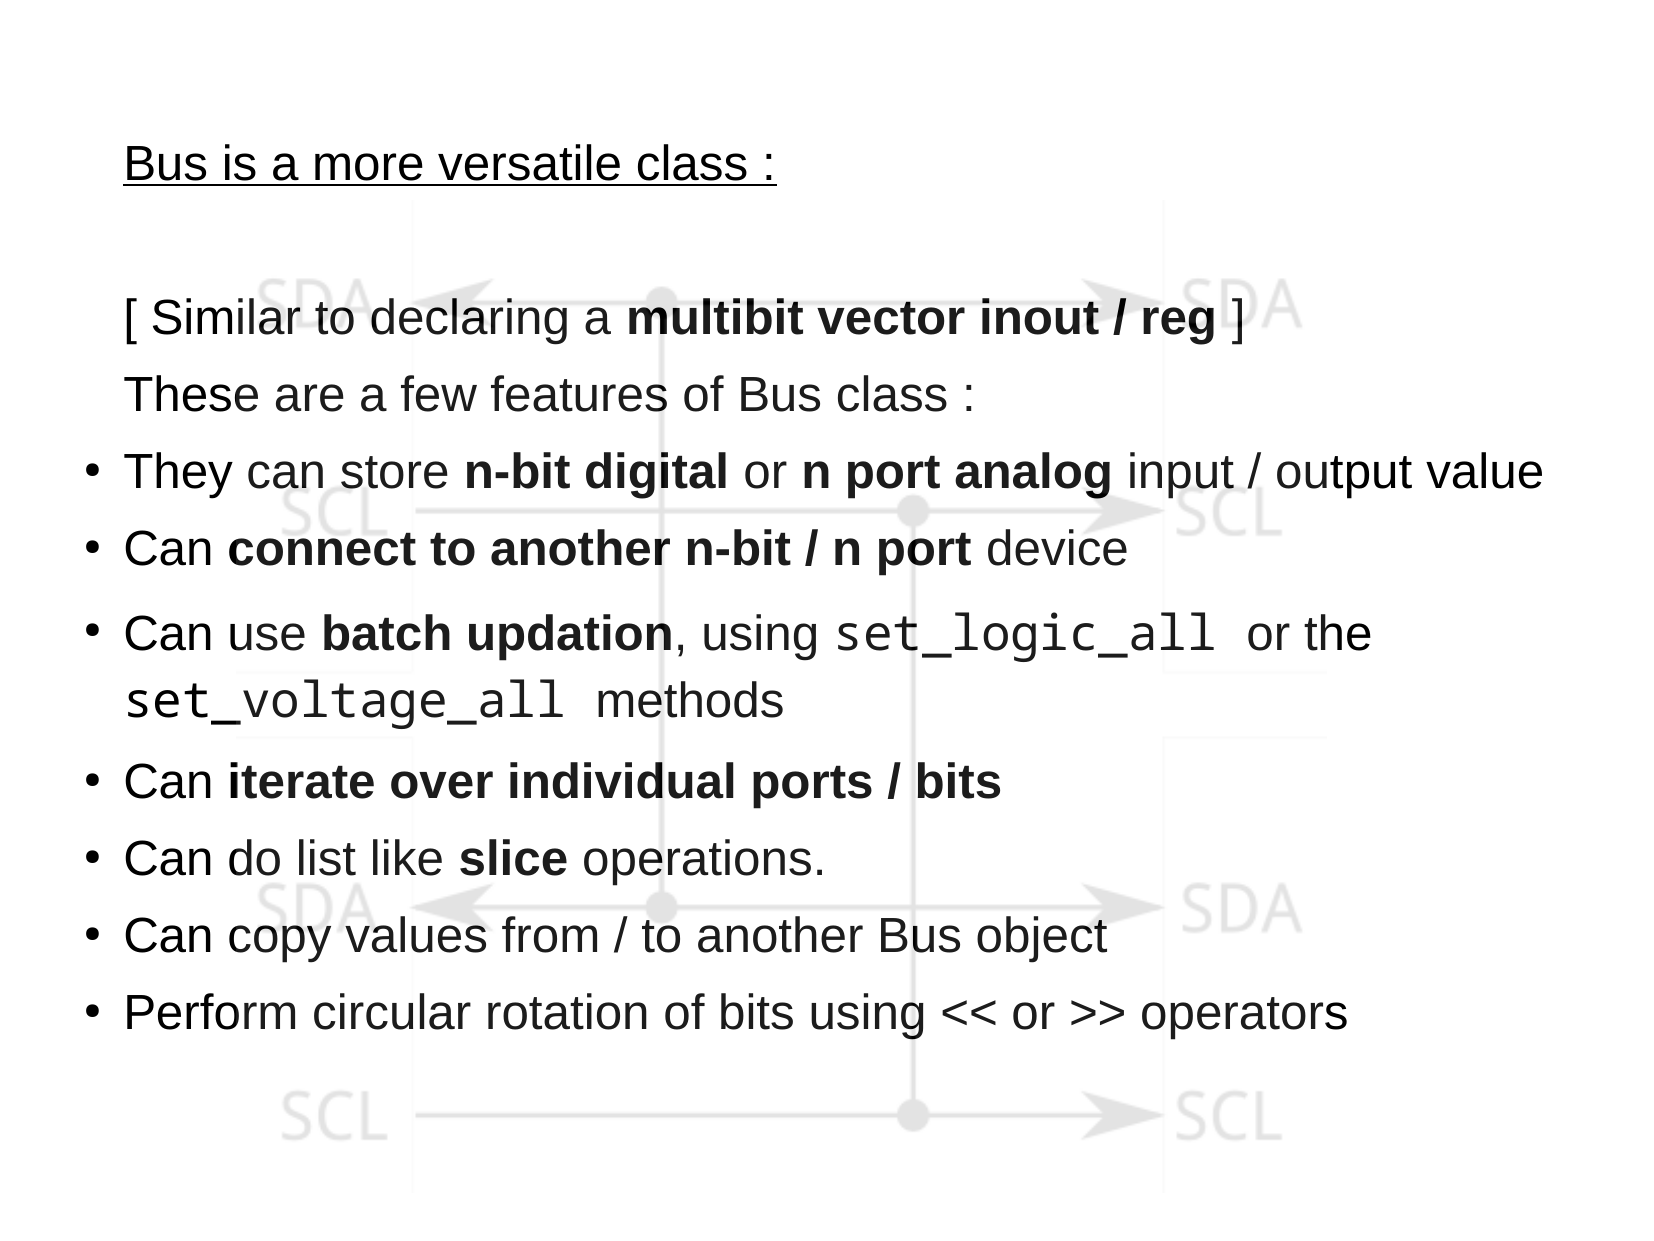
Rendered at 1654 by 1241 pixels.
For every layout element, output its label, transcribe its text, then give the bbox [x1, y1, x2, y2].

picture [236, 200, 1327, 1193]
list Bus is a more versatile class : [ Similar to declaring a multibit vector inout / reg ] These are a few features of Bus class : They can store n-bit digital or n port analog input / output value Can connect to another n-bit / n port device Can use batch updation, using set_logic_all or the set_voltage_all methods Can iterate over individual ports / bits Can do list like slice operations. Can copy values from / to another Bus object Perform circular rotation of bits using << or >> operators [70, 136, 1559, 1063]
